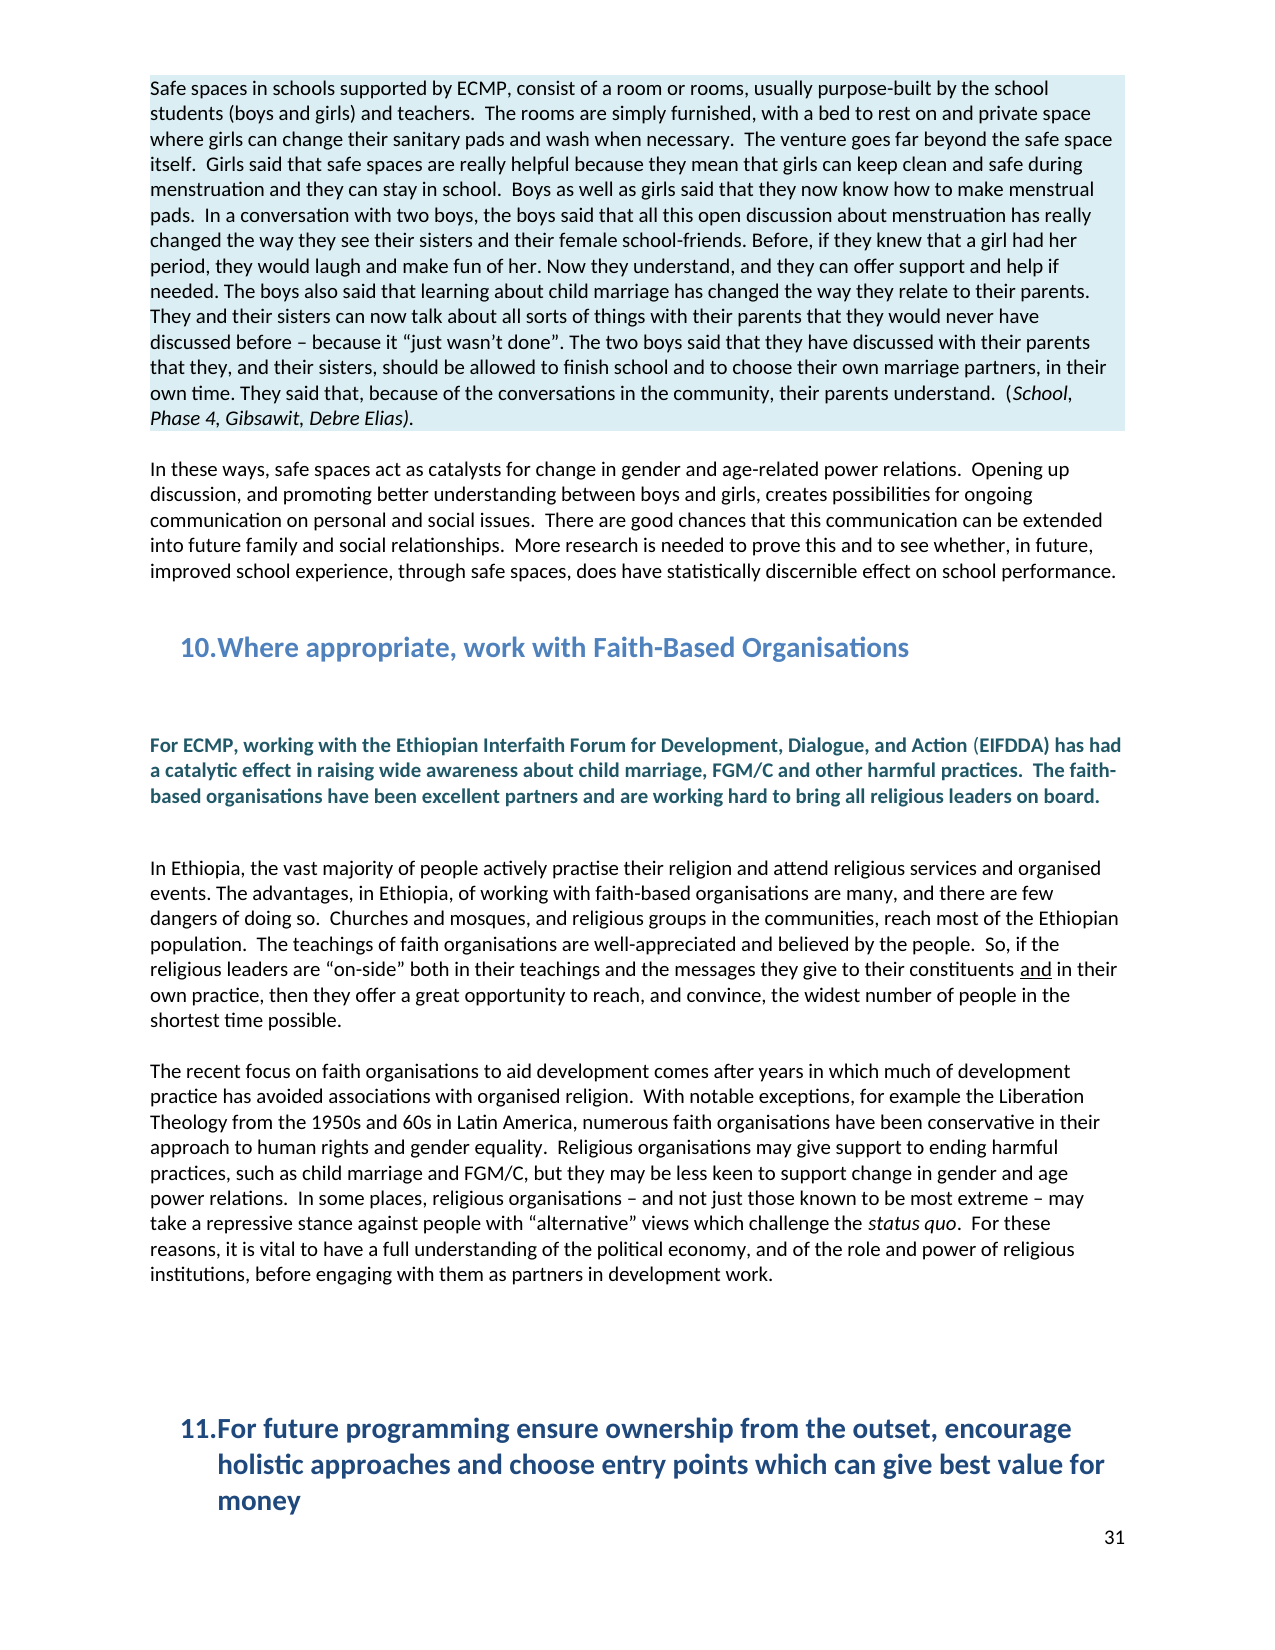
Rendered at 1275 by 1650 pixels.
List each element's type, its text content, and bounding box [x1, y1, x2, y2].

text Safe spaces in schools supported by ECMP, consist of a room or rooms, usually purpose-built by the school students (boys and girls) and teachers. The rooms are simply furnished, with a bed to rest on and private space where girls can change their sanitary pads and wash when necessary. The venture goes far beyond the safe space itself. Girls said that safe spaces are really helpful because they mean that girls can keep clean and safe during menstruation and they can stay in school. Boys as well as girls said that they now know how to make menstrual pads. In a conversation with two boys, the boys said that all this open discussion about menstruation has really changed the way they see their sisters and their female school-friends. Before, if they knew that a girl had her period, they would laugh and make fun of her. Now they understand, and they can offer support and help if needed. The boys also said that learning about child marriage has changed the way they relate to their parents. They and their sisters can now talk about all sorts of things with their parents that they would never have discussed before – because it “just wasn’t done”. The two boys said that they have discussed with their parents that they, and their sisters, should be allowed to finish school and to choose their own marriage partners, in their own time. They said that, because of the conversations in the community, their parents understand. (School, Phase 4, Gibsawit, Debre Elias). [150, 75, 1125, 431]
list Where appropriate, work with Faith-Based Organisations [179, 629, 1125, 665]
text In these ways, safe spaces act as catalysts for change in gender and age-related power relations. Opening up discussion, and promoting better understanding between boys and girls, creates possibilities for ongoing communication on personal and social issues. There are good chances that this communication can be extended into future family and social relationships. More research is needed to prove this and to see whether, in future, improved school experience, through safe spaces, does have statistically discernible effect on school performance. [150, 456, 1125, 583]
text The recent focus on faith organisations to aid development comes after years in which much of development practice has avoided associations with organised religion. With notable exceptions, for example the Liberation Theology from the 1950s and 60s in Latin America, numerous faith organisations have been conservative in their approach to human rights and gender equality. Religious organisations may give support to ending harmful practices, such as child marriage and FGM/C, but they may be less keen to support change in gender and age power relations. In some places, religious organisations – and not just those known to be most extreme – may take a repressive stance against people with “alternative” views which challenge the status quo. For these reasons, it is vital to have a full understanding of the political economy, and of the role and power of religious institutions, before engaging with them as partners in development work. [150, 1058, 1125, 1287]
list For future programming ensure ownership from the outset, encourage holistic approaches and choose entry points which can give best value for money [179, 1410, 1125, 1517]
text In Ethiopia, the vast majority of people actively practise their religion and attend religious services and organised events. The advantages, in Ethiopia, of working with faith-based organisations are many, and there are few dangers of doing so. Churches and mosques, and religious groups in the communities, reach most of the Ethiopian population. The teachings of faith organisations are well-appreciated and believed by the people. So, if the religious leaders are “on-side” both in their teachings and the messages they give to their constituents and in their own practice, then they offer a great opportunity to reach, and convince, the widest number of people in the shortest time possible. [150, 855, 1125, 1033]
text For ECMP, working with the Ethiopian Interfaith Forum for Development, Dialogue, and Action (EIFDDA) has had a catalytic effect in raising wide awareness about child marriage, FGM/C and other harmful practices. The faith-based organisations have been excellent partners and are working hard to bring all religious leaders on board. [150, 732, 1125, 808]
